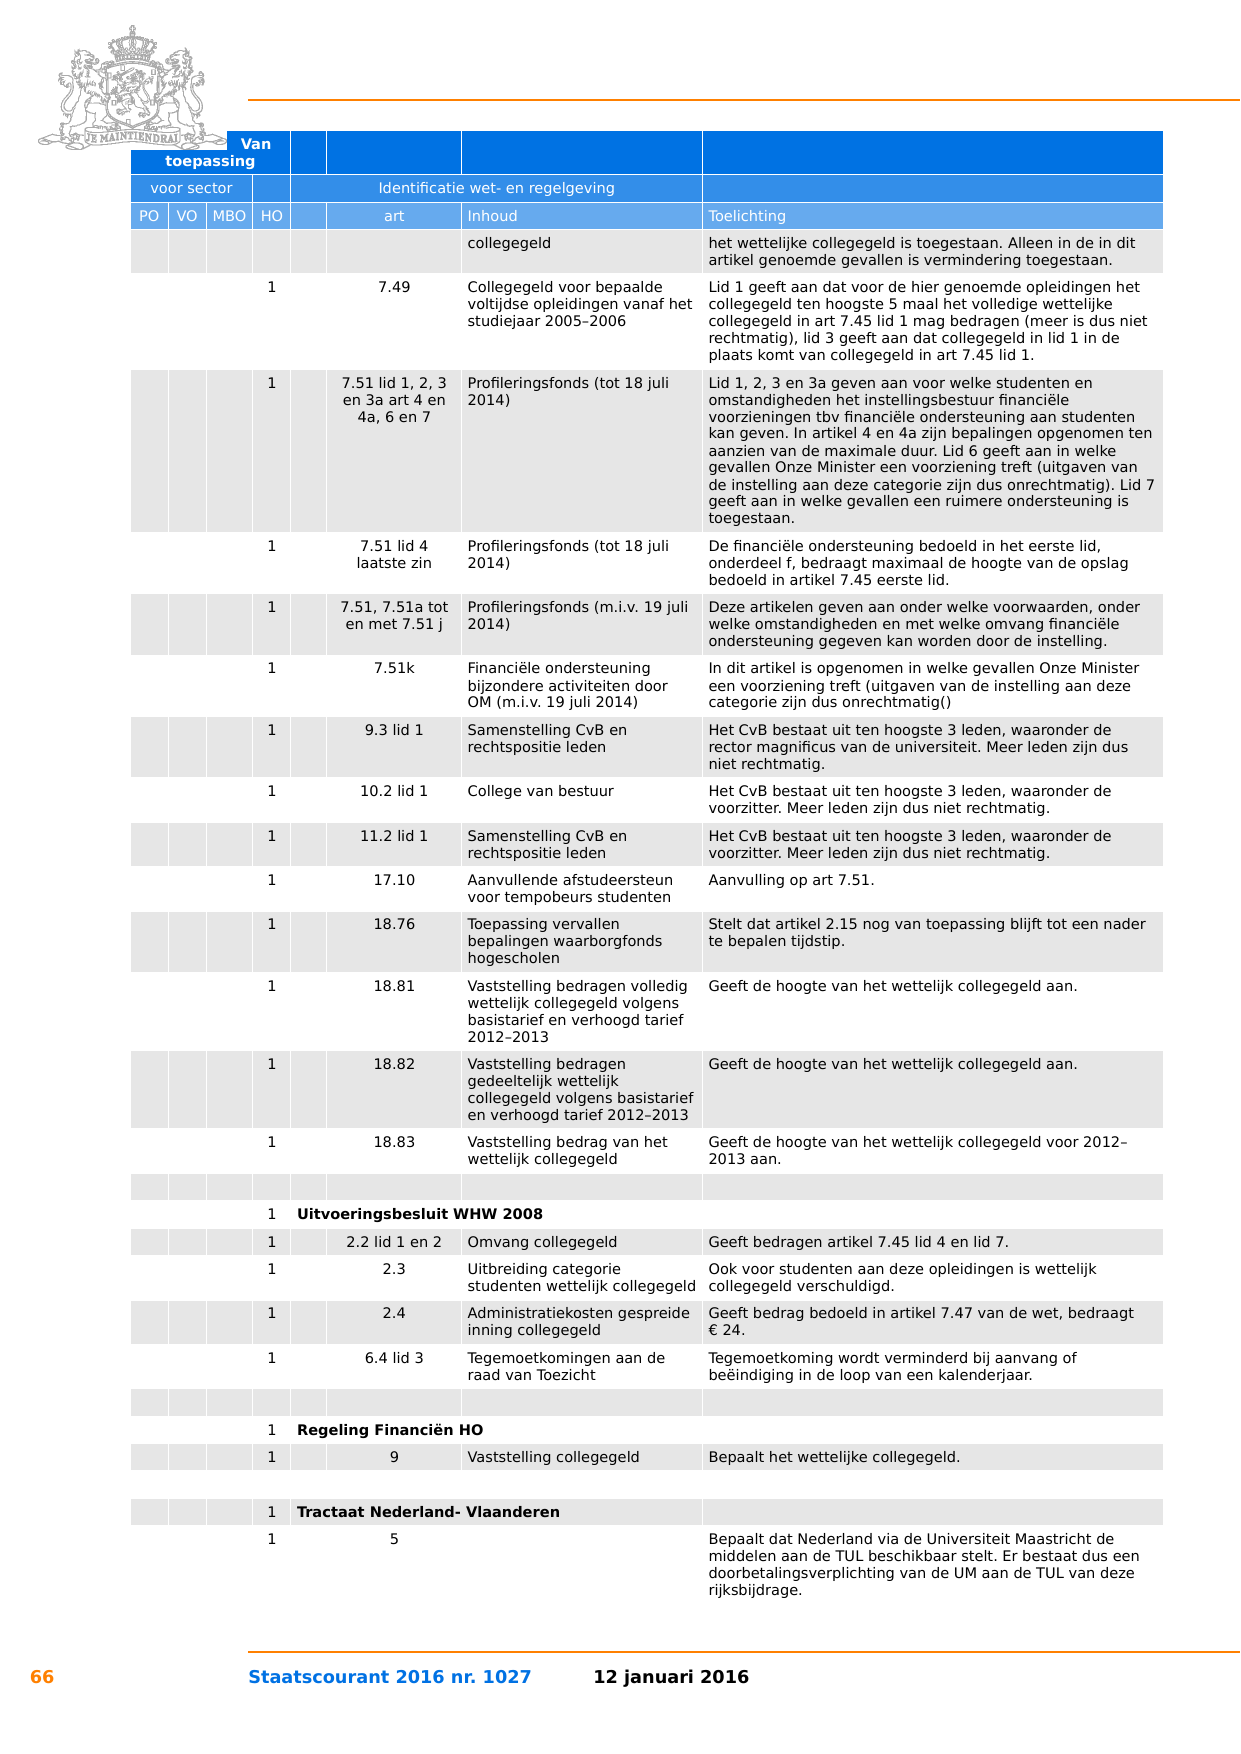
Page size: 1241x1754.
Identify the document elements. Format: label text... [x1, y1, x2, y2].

table_cell Administratiekosten gespreide inning collegegeld [462, 1301, 702, 1344]
table_cell [207, 1389, 252, 1416]
table_cell Tegemoetkoming wordt verminderd bij aanvang of beëindiging in de loop van een kalenderjaar. [703, 1345, 1163, 1388]
table_cell [131, 1345, 168, 1388]
table_cell MBO [207, 203, 252, 229]
table_cell [291, 1301, 326, 1344]
table_cell [703, 1499, 1163, 1525]
table_cell 1 [253, 912, 290, 972]
table_cell [207, 1229, 252, 1255]
table_cell [703, 1389, 1163, 1416]
table_cell [131, 275, 168, 369]
table_cell [462, 1526, 702, 1603]
table_cell [291, 1444, 326, 1470]
picture [38, 25, 227, 150]
table_cell [207, 1471, 252, 1498]
table_cell art [327, 203, 461, 229]
table_cell 1 [253, 370, 290, 532]
table_cell 1 [253, 1444, 290, 1470]
table_cell De financiële ondersteuning bedoeld in het eerste lid, onderdeel f, bedraagt maximaal de hoogte van de opslag bedoeld in artikel 7.45 eerste lid. [703, 533, 1163, 593]
table_cell [207, 1174, 252, 1200]
table_cell In dit artikel is opgenomen in welke gevallen Onze Minister een voorziening treft (uitgaven van de instelling aan deze categorie zijn dus onrechtmatig() [703, 656, 1163, 716]
table_cell [253, 1389, 290, 1416]
table_cell 18.76 [327, 912, 461, 972]
table_cell [462, 1389, 702, 1416]
table_cell [169, 1130, 206, 1173]
table_cell Geeft de hoogte van het wettelijk collegegeld voor 2012–2013 aan. [703, 1130, 1163, 1173]
table_cell [169, 1174, 206, 1200]
table_cell [207, 1301, 252, 1344]
table_cell [131, 656, 168, 716]
table_cell [291, 656, 326, 716]
table_cell Tractaat Nederland- Vlaanderen [291, 1499, 702, 1525]
table_cell VO [169, 203, 206, 229]
table_cell 1 [253, 717, 290, 777]
table_cell Ook voor studenten aan deze opleidingen is wettelijk collegegeld verschuldigd. [703, 1256, 1163, 1299]
table_cell 7.49 [327, 275, 461, 369]
table_cell Vaststelling bedragen volledig wettelijk collegegeld volgens basistarief en verhoogd tarief 2012–2013 [462, 973, 702, 1050]
table_cell [131, 533, 168, 593]
table_cell 18.81 [327, 973, 461, 1050]
table_cell Geeft de hoogte van het wettelijk collegegeld aan. [703, 973, 1163, 1050]
table_cell [207, 973, 252, 1050]
table_cell Lid 1, 2, 3 en 3a geven aan voor welke studenten en omstandigheden het instellingsbestuur financiële voorzieningen tbv financiële ondersteuning aan studenten kan geven. In artikel 4 en 4a zijn bepalingen opgenomen ten aanzien van de maximale duur. Lid 6 geeft aan in welke gevallen Onze Minister een voorziening treft (uitgaven van de instelling aan deze categorie zijn dus onrechtmatig). Lid 7 geeft aan in welke gevallen een ruimere ondersteuning is toegestaan. [703, 370, 1163, 532]
table_cell [169, 1256, 206, 1299]
table_cell Aanvullende afstudeersteun voor tempobeurs studenten [462, 867, 702, 911]
table_cell 2.2 lid 1 en 2 [327, 1229, 461, 1255]
table_cell [131, 1130, 168, 1173]
table_cell [169, 1345, 206, 1388]
table_cell [291, 275, 326, 369]
table_cell [462, 1174, 702, 1200]
table_header Van toepassing [131, 131, 290, 174]
table_cell [291, 533, 326, 593]
table_cell [253, 230, 290, 273]
table_cell [131, 1256, 168, 1299]
table_cell [131, 594, 168, 655]
table_cell [169, 1301, 206, 1344]
table_cell [207, 1345, 252, 1388]
table_cell [291, 867, 326, 911]
table_cell Geeft de hoogte van het wettelijk collegegeld aan. [703, 1051, 1163, 1128]
table_cell 7.51k [327, 656, 461, 716]
table_cell Samenstelling CvB en rechtspositie leden [462, 717, 702, 777]
table_cell 1 [253, 1301, 290, 1344]
table_cell [291, 1130, 326, 1173]
table_cell [291, 779, 326, 822]
table_cell [131, 973, 168, 1050]
table_cell [291, 1256, 326, 1299]
table_header [327, 131, 461, 174]
table_cell 1 [253, 867, 290, 911]
table_cell [169, 275, 206, 369]
table_cell [207, 275, 252, 369]
table_cell [253, 175, 290, 202]
table_cell Toepassing vervallen bepalingen waarborgfonds hogescholen [462, 912, 702, 972]
table_cell [207, 1444, 252, 1470]
table_cell [327, 1389, 461, 1416]
table_cell 17.10 [327, 867, 461, 911]
table_cell [131, 717, 168, 777]
table_cell [207, 1526, 252, 1603]
table_cell Vaststelling collegegeld [462, 1444, 702, 1470]
table_cell [291, 912, 326, 972]
table_cell 1 [253, 594, 290, 655]
table_cell 1 [253, 1256, 290, 1299]
table_cell 1 [253, 779, 290, 822]
table_cell [169, 717, 206, 777]
table_cell Vaststelling bedragen gedeeltelijk wettelijk collegegeld volgens basistarief en verhoogd tarief 2012–2013 [462, 1051, 702, 1128]
table_cell [291, 1345, 326, 1388]
table_cell [207, 717, 252, 777]
table_cell Tegemoetkomingen aan de raad van Toezicht [462, 1345, 702, 1388]
table_cell [207, 1499, 252, 1525]
table_cell Uitvoeringsbesluit WHW 2008 [291, 1201, 702, 1228]
table_cell [207, 230, 252, 273]
table_cell Bepaalt het wettelijke collegegeld. [703, 1444, 1163, 1470]
table_cell [207, 1201, 252, 1228]
table_cell [291, 230, 326, 273]
table_header [291, 131, 326, 174]
table_cell [169, 823, 206, 866]
table_cell [291, 1389, 326, 1416]
table_cell [169, 533, 206, 593]
table_cell Profileringsfonds (tot 18 juli 2014) [462, 533, 702, 593]
table_cell [207, 867, 252, 911]
table_cell Toelichting [703, 203, 1163, 229]
table_cell [169, 912, 206, 972]
table_cell Omvang collegegeld [462, 1229, 702, 1255]
table_cell [703, 1174, 1163, 1200]
table_cell [131, 912, 168, 972]
table_cell [291, 594, 326, 655]
table_cell [207, 823, 252, 866]
table_cell [169, 867, 206, 911]
table_cell Vaststelling bedrag van het wettelijk collegegeld [462, 1130, 702, 1173]
table_cell Inhoud [462, 203, 702, 229]
table_cell Stelt dat artikel 2.15 nog van toepassing blijft tot een nader te bepalen tijdstip. [703, 912, 1163, 972]
table_cell [131, 1051, 168, 1128]
table_cell [291, 1051, 326, 1128]
table_cell [131, 867, 168, 911]
table_cell 6.4 lid 3 [327, 1345, 461, 1388]
table_cell [207, 594, 252, 655]
table_cell Deze artikelen geven aan onder welke voorwaarden, onder welke omstandigheden en met welke omvang financiële ondersteuning gegeven kan worden door de instelling. [703, 594, 1163, 655]
table_cell [327, 230, 461, 273]
table_cell [169, 779, 206, 822]
table_cell 2.3 [327, 1256, 461, 1299]
table_cell Uitbreiding categorie studenten wettelijk collegegeld [462, 1256, 702, 1299]
table_cell Financiële ondersteuning bijzondere activiteiten door OM (m.i.v. 19 juli 2014) [462, 656, 702, 716]
table_cell [131, 1444, 168, 1470]
table_cell [131, 1526, 168, 1603]
table_cell 1 [253, 1345, 290, 1388]
table_cell [169, 1526, 206, 1603]
table_cell [207, 1130, 252, 1173]
table_cell [291, 1471, 326, 1498]
table_cell [291, 717, 326, 777]
table_cell [169, 594, 206, 655]
table_cell Profileringsfonds (tot 18 juli 2014) [462, 370, 702, 532]
table_cell Regeling Financiën HO [291, 1417, 702, 1443]
table_cell [131, 1301, 168, 1344]
table_cell 18.83 [327, 1130, 461, 1173]
table_cell Het CvB bestaat uit ten hoogste 3 leden, waaronder de voorzitter. Meer leden zijn dus niet rechtmatig. [703, 823, 1163, 866]
table_cell 18.82 [327, 1051, 461, 1128]
table_cell [169, 1444, 206, 1470]
table_cell [291, 1526, 326, 1603]
table_cell Identificatie wet- en regelgeving [291, 175, 702, 202]
table_cell [207, 656, 252, 716]
table_cell Collegegeld voor bepaalde voltijdse opleidingen vanaf het studiejaar 2005–2006 [462, 275, 702, 369]
table_cell [169, 1229, 206, 1255]
table_cell [207, 1417, 252, 1443]
table_cell 1 [253, 656, 290, 716]
table_cell [207, 912, 252, 972]
table_cell 9.3 lid 1 [327, 717, 461, 777]
table_cell [131, 1499, 168, 1525]
table_cell [131, 370, 168, 532]
table_cell Het CvB bestaat uit ten hoogste 3 leden, waaronder de voorzitter. Meer leden zijn dus niet rechtmatig. [703, 779, 1163, 822]
table_header [462, 131, 702, 174]
table_cell [169, 1471, 206, 1498]
table_cell 1 [253, 1229, 290, 1255]
table_cell Profileringsfonds (m.i.v. 19 juli 2014) [462, 594, 702, 655]
table_cell [131, 823, 168, 866]
table_cell 7.51, 7.51a tot en met 7.51 j [327, 594, 461, 655]
table_cell Samenstelling CvB en rechtspositie leden [462, 823, 702, 866]
table_cell 1 [253, 1051, 290, 1128]
table_cell [253, 1471, 290, 1498]
table_cell [131, 230, 168, 273]
table_cell [131, 1174, 168, 1200]
table_cell HO [253, 203, 290, 229]
table_cell 1 [253, 1130, 290, 1173]
table_cell 9 [327, 1444, 461, 1470]
table_cell Bepaalt dat Nederland via de Universiteit Maastricht de middelen aan de TUL beschikbaar stelt. Er bestaat dus een doorbetalingsverplichting van de UM aan de TUL van deze rijksbijdrage. [703, 1526, 1163, 1603]
table_cell 1 [253, 1417, 290, 1443]
table_cell [291, 823, 326, 866]
table_cell [327, 1471, 461, 1498]
table_cell [291, 370, 326, 532]
table_cell [291, 1229, 326, 1255]
table_cell 2.4 [327, 1301, 461, 1344]
table_cell [207, 533, 252, 593]
table_cell collegegeld [462, 230, 702, 273]
table_cell 1 [253, 1201, 290, 1228]
table_cell Lid 1 geeft aan dat voor de hier genoemde opleidingen het collegegeld ten hoogste 5 maal het volledige wettelijke collegegeld in art 7.45 lid 1 mag bedragen (meer is dus niet rechtmatig), lid 3 geeft aan dat collegegeld in lid 1 in de plaats komt van collegegeld in art 7.45 lid 1. [703, 275, 1163, 369]
table_cell 11.2 lid 1 [327, 823, 461, 866]
table_cell [207, 1256, 252, 1299]
table_cell [207, 370, 252, 532]
table_cell [169, 1051, 206, 1128]
table_cell [131, 1229, 168, 1255]
table_cell [291, 1174, 326, 1200]
table_cell [327, 1174, 461, 1200]
table_cell 1 [253, 973, 290, 1050]
table_cell [462, 1471, 702, 1498]
table_cell het wettelijke collegegeld is toegestaan. Alleen in de in dit artikel genoemde gevallen is vermindering toegestaan. [703, 230, 1163, 273]
table_cell [131, 1389, 168, 1416]
table_cell 1 [253, 1499, 290, 1525]
table_cell 1 [253, 1526, 290, 1603]
table_cell Aanvulling op art 7.51. [703, 867, 1163, 911]
table_cell [169, 1389, 206, 1416]
table_cell voor sector [131, 175, 252, 202]
table_header [703, 131, 1163, 174]
table_cell College van bestuur [462, 779, 702, 822]
table_cell [207, 1051, 252, 1128]
table_cell [291, 203, 326, 229]
table_cell [253, 1174, 290, 1200]
table_cell [169, 656, 206, 716]
table_cell [703, 1417, 1163, 1443]
table_cell [169, 370, 206, 532]
table_cell [169, 1417, 206, 1443]
table_cell Geeft bedrag bedoeld in artikel 7.47 van de wet, bedraagt € 24. [703, 1301, 1163, 1344]
table_cell [169, 1499, 206, 1525]
table_cell Het CvB bestaat uit ten hoogste 3 leden, waaronder de rector magnificus van de universiteit. Meer leden zijn dus niet rechtmatig. [703, 717, 1163, 777]
table_cell [169, 230, 206, 273]
table_cell [131, 779, 168, 822]
table_cell 7.51 lid 1, 2, 3 en 3a art 4 en 4a, 6 en 7 [327, 370, 461, 532]
table_cell [291, 973, 326, 1050]
table_cell [131, 1201, 168, 1228]
table_cell Geeft bedragen artikel 7.45 lid 4 en lid 7. [703, 1229, 1163, 1255]
table_cell 7.51 lid 4 laatste zin [327, 533, 461, 593]
table_cell [169, 1201, 206, 1228]
table_cell PO [131, 203, 168, 229]
table_cell 10.2 lid 1 [327, 779, 461, 822]
table_cell [131, 1471, 168, 1498]
table_cell 5 [327, 1526, 461, 1603]
table_cell [703, 1201, 1163, 1228]
table_cell 1 [253, 533, 290, 593]
table_cell [703, 175, 1163, 202]
table_cell 1 [253, 823, 290, 866]
table_cell [169, 973, 206, 1050]
table_cell 1 [253, 275, 290, 369]
table_cell [131, 1417, 168, 1443]
table_cell [703, 1471, 1163, 1498]
table_cell [207, 779, 252, 822]
